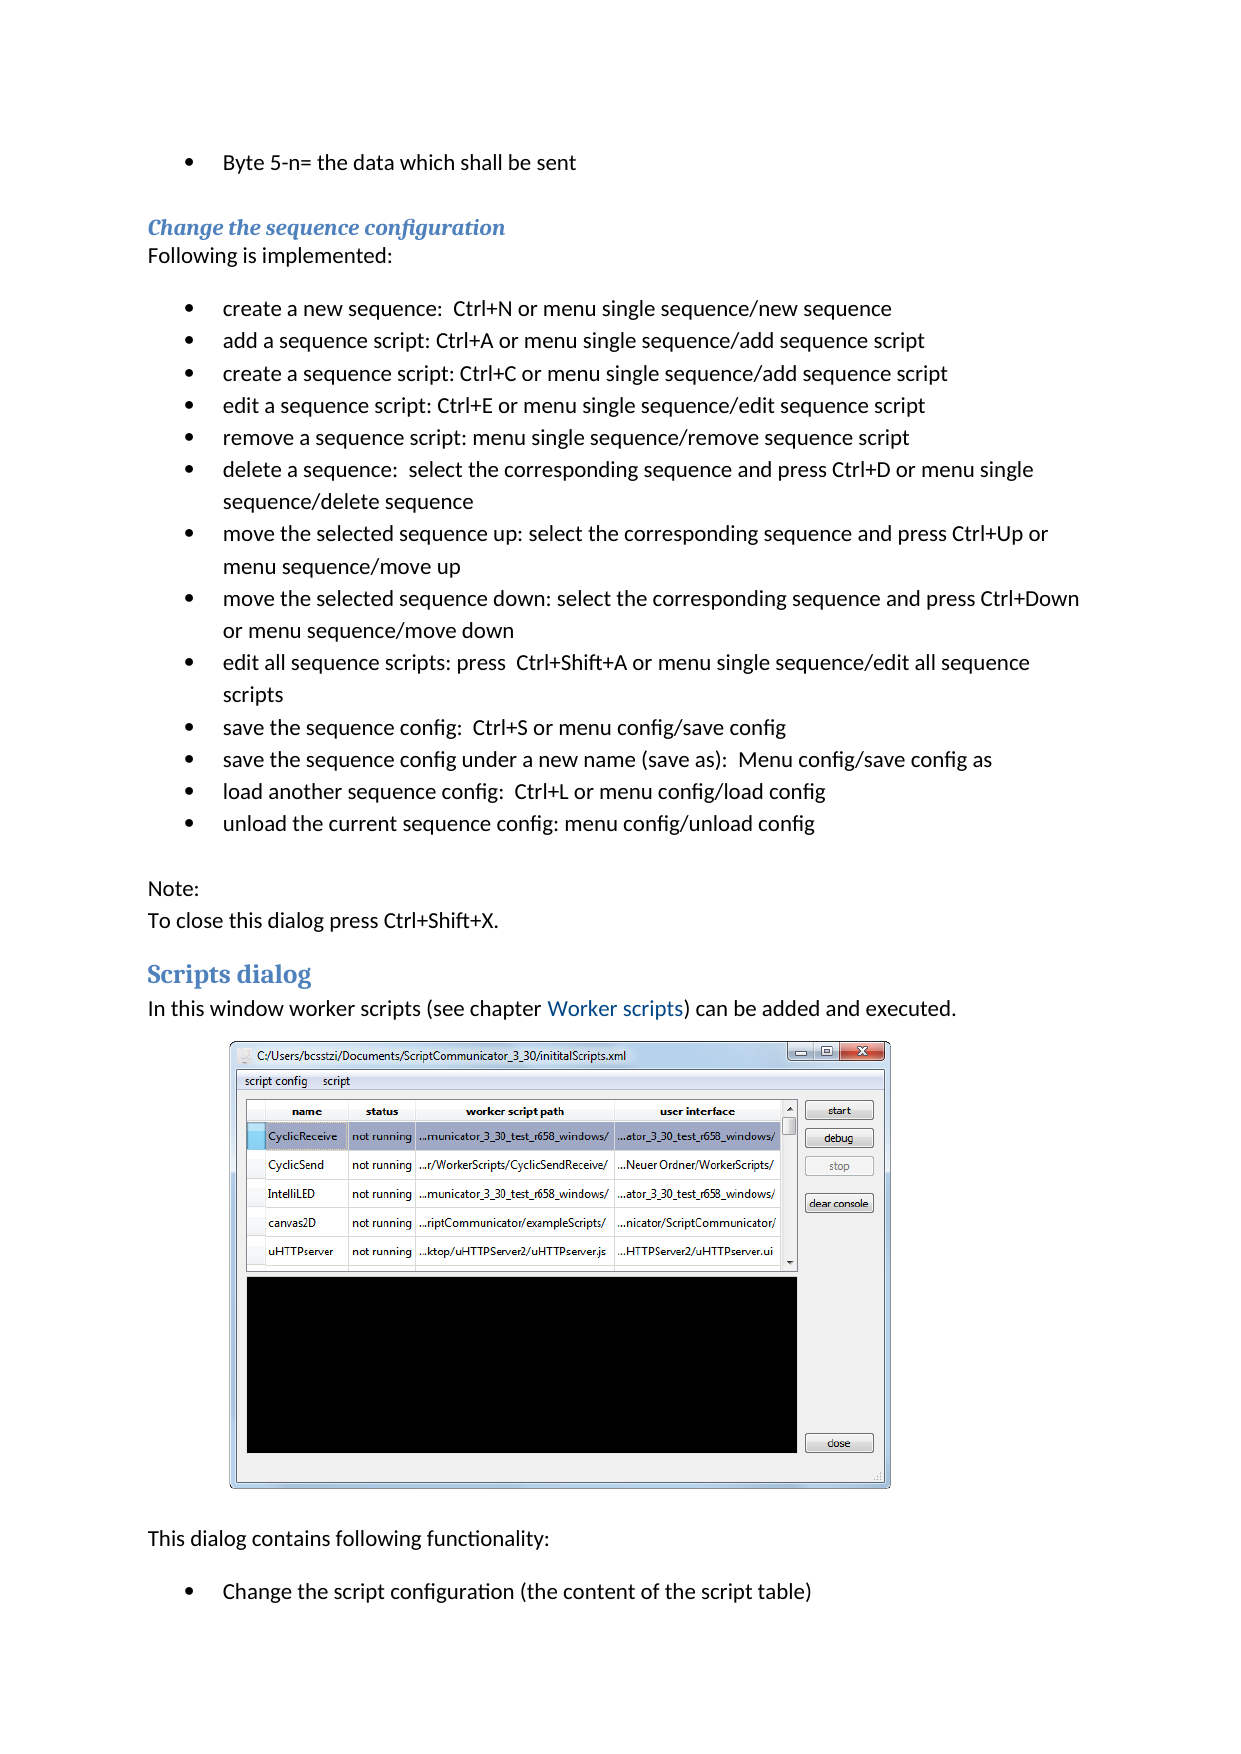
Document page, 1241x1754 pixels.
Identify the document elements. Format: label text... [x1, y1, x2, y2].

list Change the script configuration (the content of the script table) [185, 1577, 1093, 1606]
list create a new sequence: Ctrl+N or menu single sequence/new sequence [185, 294, 1093, 322]
list To close this dialog press Ctrl+Shift+X. [148, 906, 1093, 934]
list load another sequence config: Ctrl+L or menu config/load config [185, 777, 1093, 805]
list remove a sequence script: menu single sequence/remove sequence script [185, 423, 1093, 451]
list move the selected sequence down: select the corresponding sequence and press Ctrl+Down or menu sequence/move down [185, 584, 1093, 644]
list delete a sequence: select the corresponding sequence and press Ctrl+D or menu single sequence/delete sequence [185, 455, 1093, 515]
list In this window worker scripts (see chapter Worker scripts) can be added and executed. [148, 994, 1093, 1023]
list Byte 5-n= the data which shall be sent [185, 148, 1093, 176]
list edit all sequence scripts: press Ctrl+Shift+A or menu single sequence/edit all sequence scripts [185, 648, 1093, 708]
list unload the current sequence config: menu config/unload config [185, 809, 1093, 837]
text Following is implemented: [148, 241, 1093, 269]
list save the sequence config under a new name (save as): Menu config/save config as [185, 745, 1093, 773]
subtitle Change the sequence configuration [148, 215, 1093, 241]
list create a sequence script: Ctrl+C or menu single sequence/add sequence script [185, 359, 1093, 387]
text This dialog contains following functionality: [148, 1524, 1093, 1552]
list save the sequence config: Ctrl+S or menu config/save config [185, 713, 1093, 741]
picture [229, 1041, 891, 1489]
list move the selected sequence up: select the corresponding sequence and press Ctrl+Up or menu sequence/move up [185, 519, 1093, 580]
list add a sequence script: Ctrl+A or menu single sequence/add sequence script [185, 326, 1093, 354]
list Note: [148, 874, 1093, 902]
subtitle Scripts dialog [148, 959, 1093, 990]
list edit a sequence script: Ctrl+E or menu single sequence/edit sequence script [185, 391, 1093, 419]
